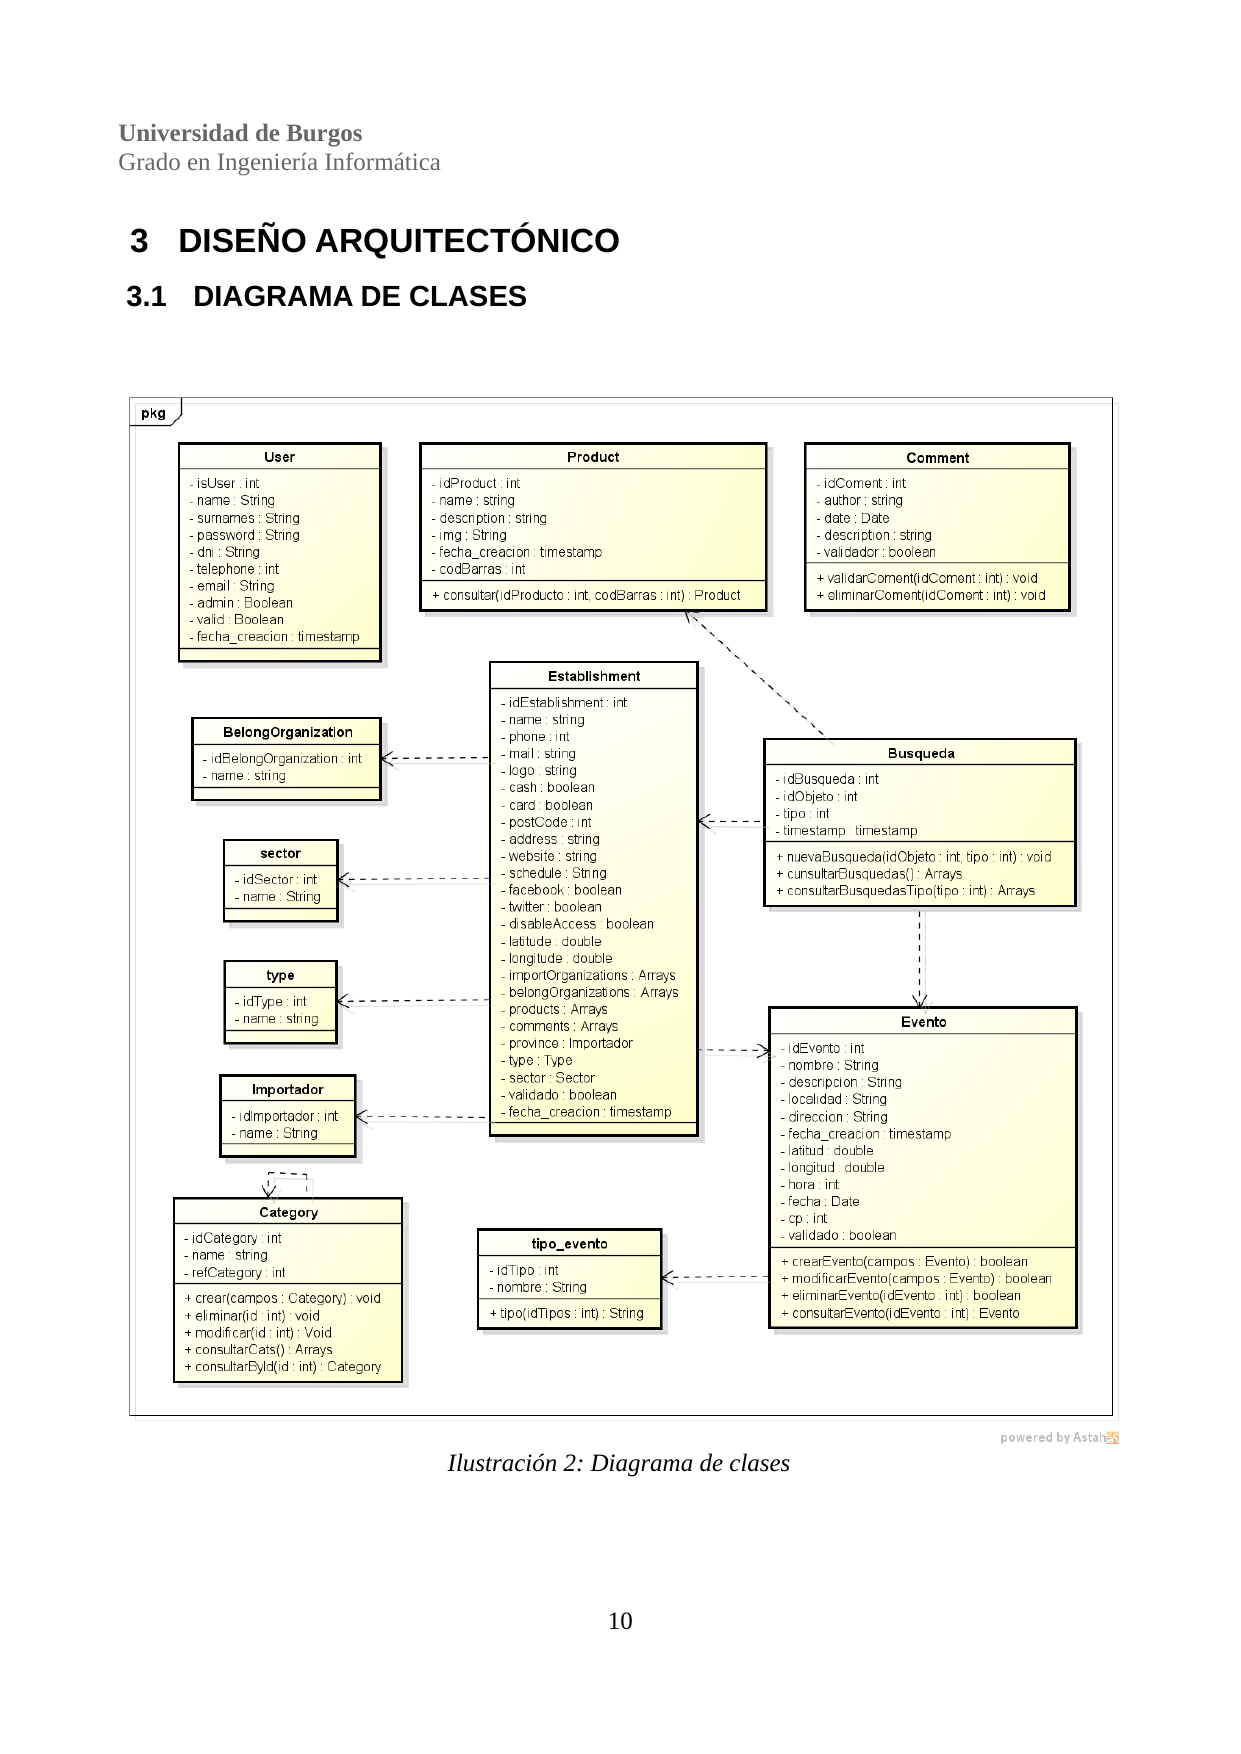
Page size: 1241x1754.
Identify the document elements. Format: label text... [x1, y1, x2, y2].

subtitle DISEÑO ARQUITECTÓNICO [121, 205, 1122, 264]
picture [118, 386, 1123, 1448]
subtitle DIAGRAMA DE CLASES [118, 279, 1122, 312]
text Ilustración 2: Diagrama de clases [98, 1448, 1142, 1477]
